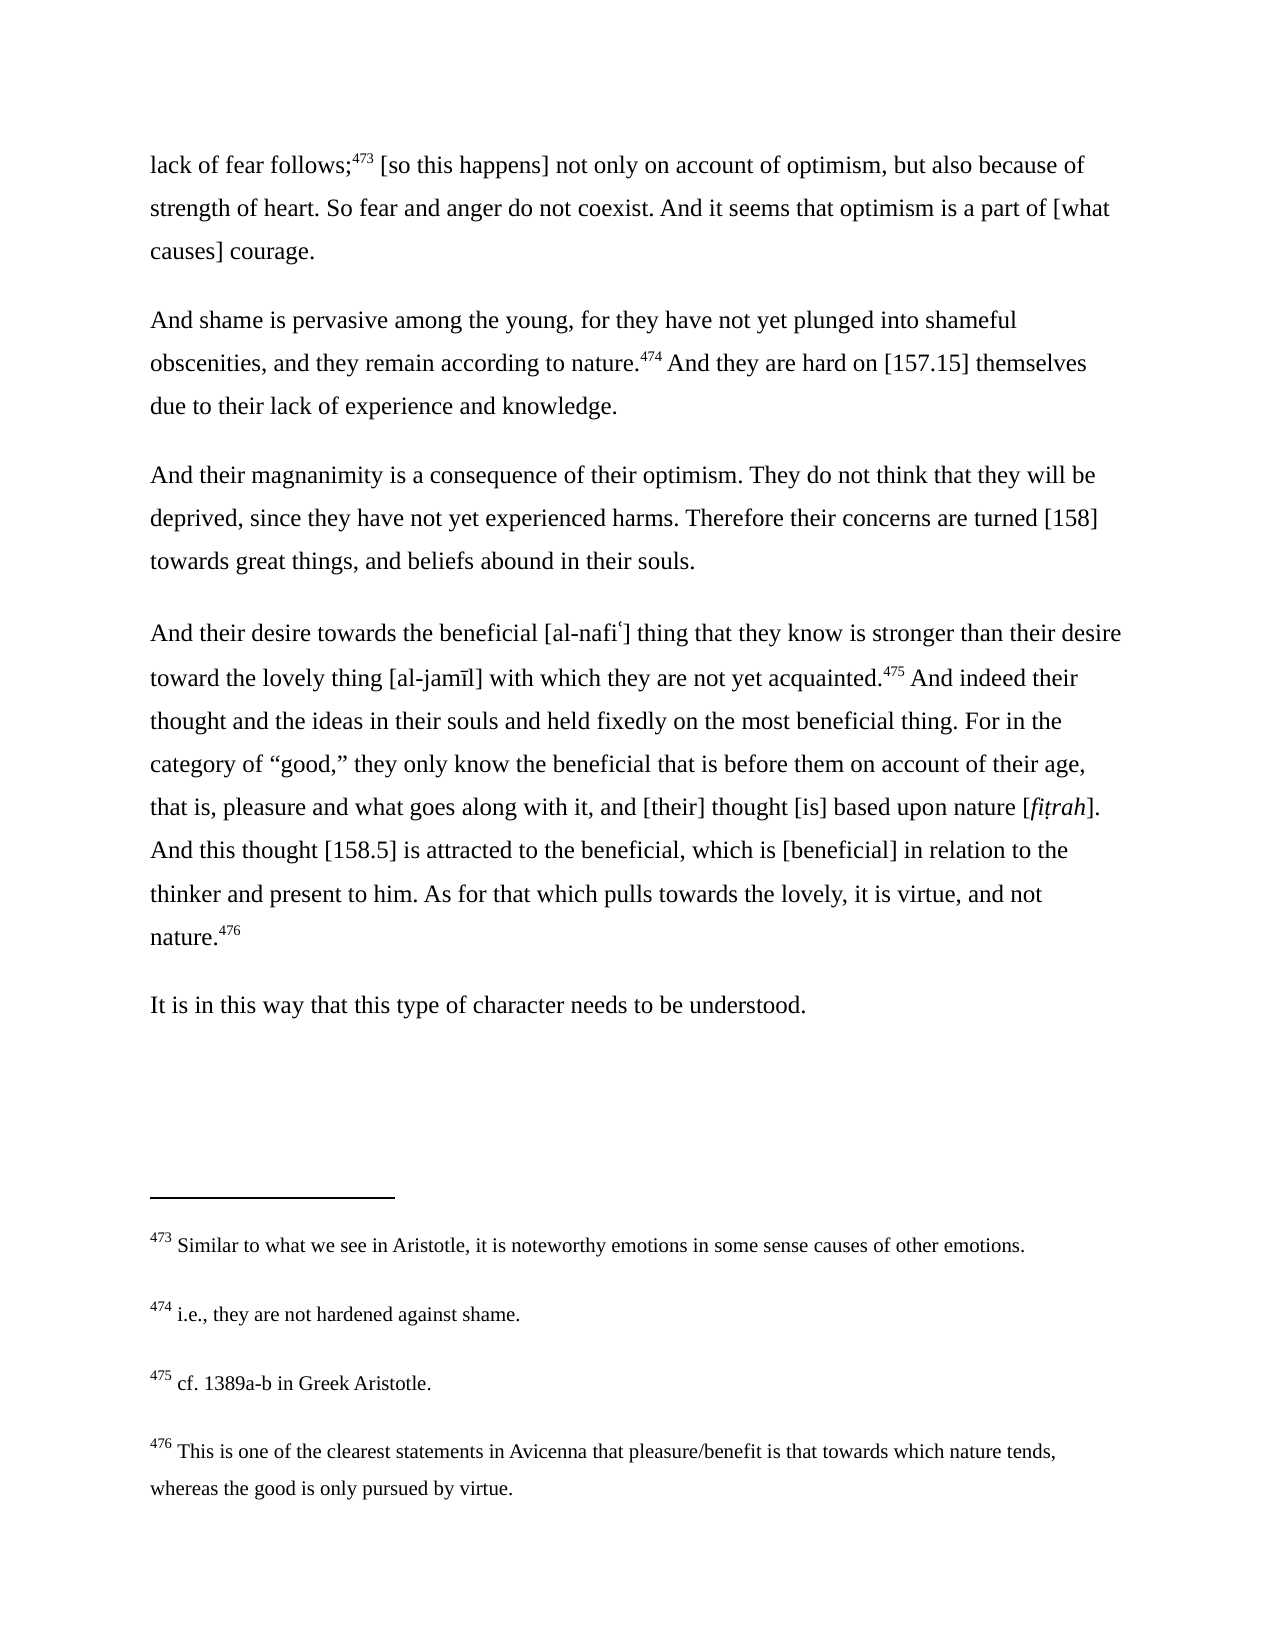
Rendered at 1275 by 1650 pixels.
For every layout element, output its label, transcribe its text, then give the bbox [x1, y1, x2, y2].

text lack of fear follows; [so this happens] not only on account of optimism, but also because of strength of heart. So fear and anger do not coexist. And it seems that optimism is a part of [what causes] courage. [150, 150, 1125, 265]
text This is one of the clearest statements in Avicenna that pleasure/benefit is that towards which nature tends, whereas the good is only pursued by virtue. [150, 1435, 1125, 1500]
text And shame is pervasive among the young, for they have not yet plunged into shameful obscenities, and they remain according to nature. And they are hard on [157.15] themselves due to their lack of experience and knowledge. [150, 305, 1125, 420]
text And their magnanimity is a consequence of their optimism. They do not think that they will be deprived, since they have not yet experienced harms. Therefore their concerns are turned [158] towards great things, and beliefs abound in their souls. [150, 460, 1125, 575]
text It is in this way that this type of character needs to be understood. [150, 991, 1125, 1019]
text Similar to what we see in Aristotle, it is noteworthy emotions in some sense causes of other emotions. [150, 1229, 1125, 1258]
text cf. 1389a-b in Greek Aristotle. [150, 1367, 1125, 1395]
text And their desire towards the beneficial [al-nafiʿ] thing that they know is stronger than their desire toward the lovely thing [al-jamīl] with which they are not yet acquainted. And indeed their thought and the ideas in their souls and held fixedly on the most beneficial thing. For in the category of “good,” they only know the beneficial that is before them on account of their age, that is, pleasure and what goes along with it, and [their] thought [is] based upon nature [fiṭrah]. And this thought [158.5] is attracted to the beneficial, which is [beneficial] in relation to the thinker and present to him. As for that which pulls towards the lovely, it is virtue, and not nature. [150, 615, 1125, 951]
text i.e., they are not hardened against shame. [150, 1298, 1125, 1327]
